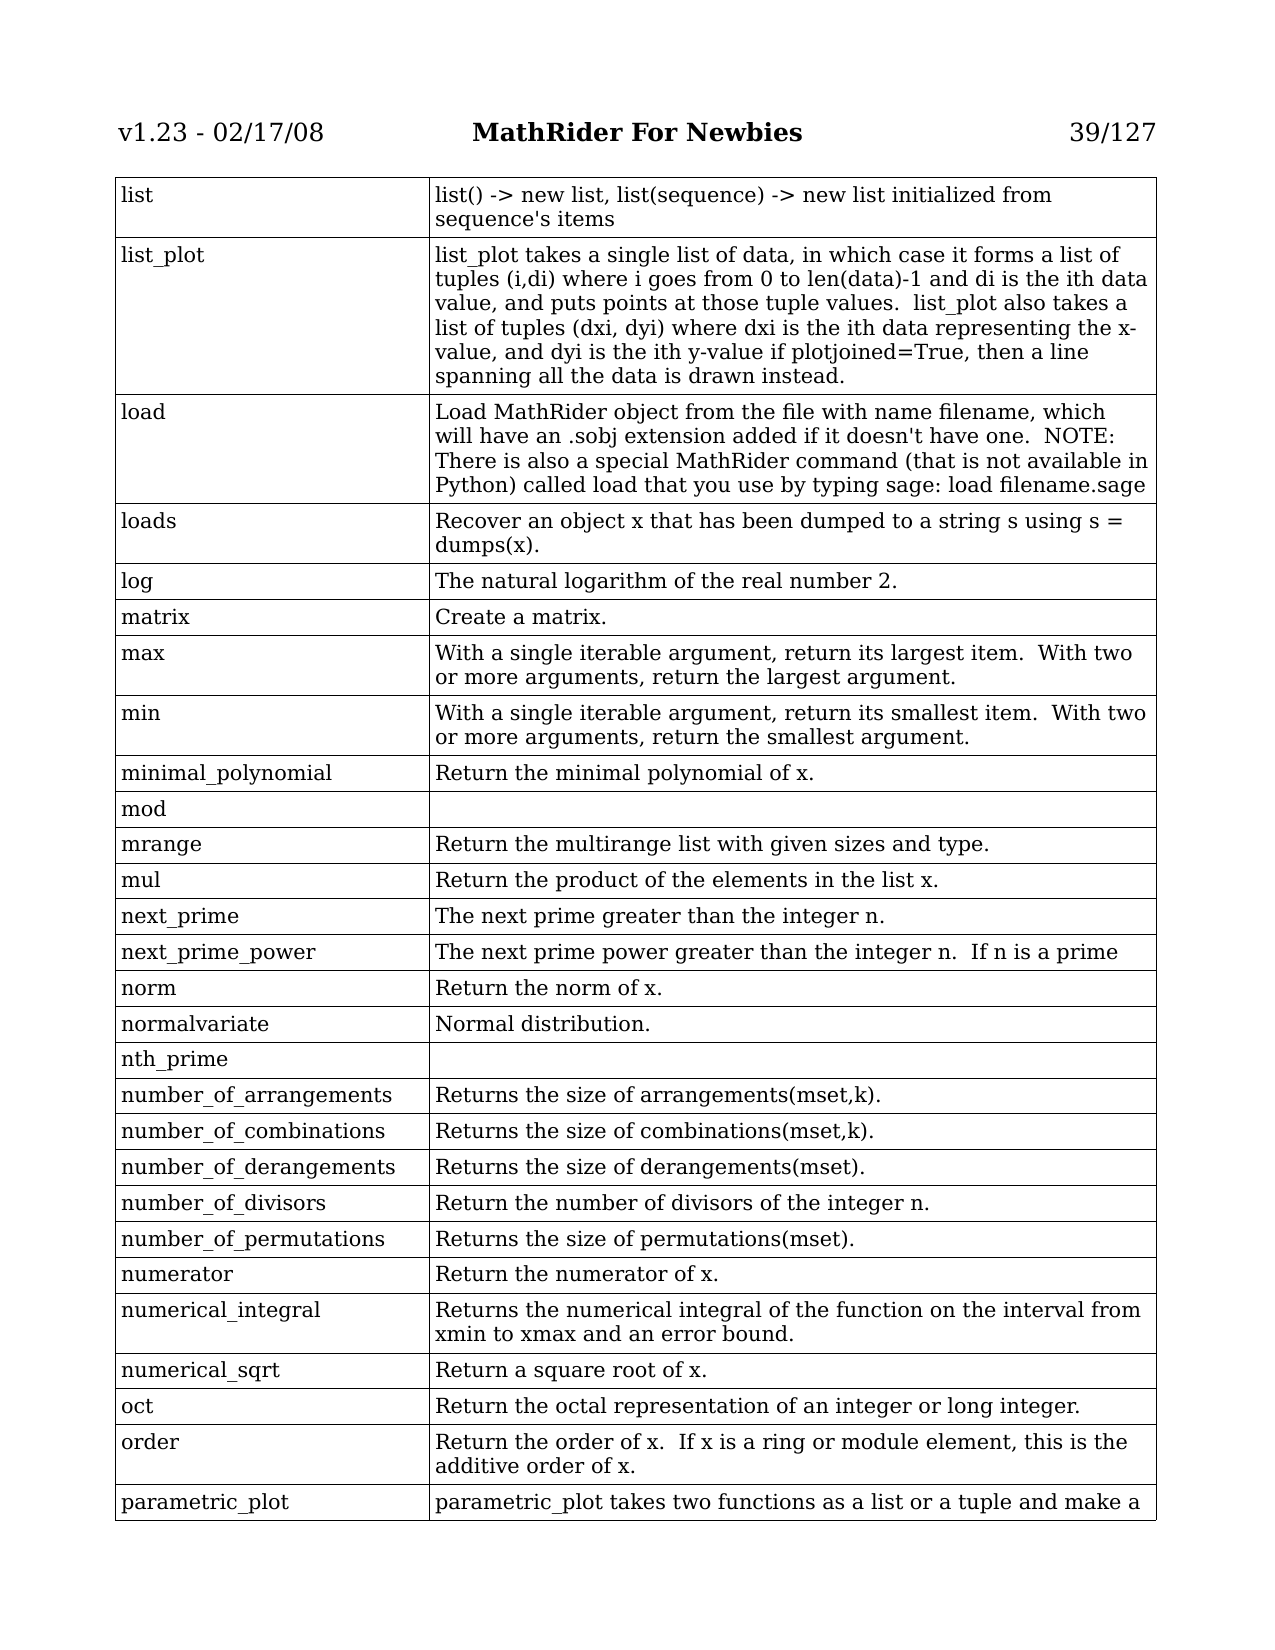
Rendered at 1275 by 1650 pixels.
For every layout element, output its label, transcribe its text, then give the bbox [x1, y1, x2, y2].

table_cell Return the norm of x. [430, 971, 1156, 1006]
table_cell Normal distribution. [430, 1007, 1156, 1042]
table_cell numerical_sqrt [116, 1354, 429, 1388]
table_cell list [116, 178, 429, 237]
table_cell list_plot takes a single list of data, in which case it forms a list of tuples (i,di) where i goes from 0 to len(data)-1 and di is the ith data value, and puts points at those tuple values. list_plot also takes a list of tuples (dxi, dyi) where dxi is the ith data representing the x-value, and dyi is the ith y-value if plotjoined=True, then a line spanning all the data is drawn instead. [430, 238, 1156, 394]
table_cell Returns the numerical integral of the function on the interval from xmin to xmax and an error bound. [430, 1294, 1156, 1352]
table_cell number_of_combinations [116, 1114, 429, 1149]
table_cell loads [116, 504, 429, 563]
table_cell Load MathRider object from the file with name filename, which will have an .sobj extension added if it doesn't have one. NOTE: There is also a special MathRider command (that is not available in Python) called load that you use by typing sage: load filename.sage [430, 395, 1156, 503]
table_cell Return the order of x. If x is a ring or module element, this is the additive order of x. [430, 1425, 1156, 1484]
table_cell matrix [116, 600, 429, 635]
table_cell With a single iterable argument, return its largest item. With two or more arguments, return the largest argument. [430, 636, 1156, 695]
table_cell mul [116, 864, 429, 898]
table_cell list_plot [116, 238, 429, 394]
table_cell number_of_divisors [116, 1186, 429, 1221]
table_cell Return the number of divisors of the integer n. [430, 1186, 1156, 1221]
table_cell Return a square root of x. [430, 1354, 1156, 1388]
table_cell Returns the size of permutations(mset). [430, 1222, 1156, 1257]
table_cell mrange [116, 828, 429, 862]
table_cell numerical_integral [116, 1294, 429, 1352]
table_cell oct [116, 1389, 429, 1424]
table_cell Returns the size of combinations(mset,k). [430, 1114, 1156, 1149]
table_cell norm [116, 971, 429, 1006]
table_cell parametric_plot takes two functions as a list or a tuple and make a [430, 1485, 1156, 1520]
table_cell min [116, 696, 429, 755]
table_cell next_prime [116, 899, 429, 934]
table_cell Returns the size of arrangements(mset,k). [430, 1079, 1156, 1113]
table_cell [430, 792, 1156, 827]
table_cell log [116, 564, 429, 599]
table_cell order [116, 1425, 429, 1484]
table_cell [430, 1043, 1156, 1077]
table_cell normalvariate [116, 1007, 429, 1042]
table_cell Create a matrix. [430, 600, 1156, 635]
table_cell number_of_arrangements [116, 1079, 429, 1113]
table_cell number_of_derangements [116, 1150, 429, 1185]
table_cell Return the product of the elements in the list x. [430, 864, 1156, 898]
table_cell Return the multirange list with given sizes and type. [430, 828, 1156, 862]
table_cell Recover an object x that has been dumped to a string s using s = dumps(x). [430, 504, 1156, 563]
table_cell Return the octal representation of an integer or long integer. [430, 1389, 1156, 1424]
table_cell number_of_permutations [116, 1222, 429, 1257]
table_cell list() -> new list, list(sequence) -> new list initialized from sequence's items [430, 178, 1156, 237]
table_cell The natural logarithm of the real number 2. [430, 564, 1156, 599]
table_cell mod [116, 792, 429, 827]
table_cell The next prime power greater than the integer n. If n is a prime [430, 935, 1156, 970]
table_cell The next prime greater than the integer n. [430, 899, 1156, 934]
table_cell parametric_plot [116, 1485, 429, 1520]
table_cell max [116, 636, 429, 695]
table_cell nth_prime [116, 1043, 429, 1077]
table_cell load [116, 395, 429, 503]
table_cell numerator [116, 1258, 429, 1292]
table_cell minimal_polynomial [116, 756, 429, 791]
table_cell With a single iterable argument, return its smallest item. With two or more arguments, return the smallest argument. [430, 696, 1156, 755]
table_cell Returns the size of derangements(mset). [430, 1150, 1156, 1185]
table_cell Return the minimal polynomial of x. [430, 756, 1156, 791]
table_cell Return the numerator of x. [430, 1258, 1156, 1292]
table_cell next_prime_power [116, 935, 429, 970]
